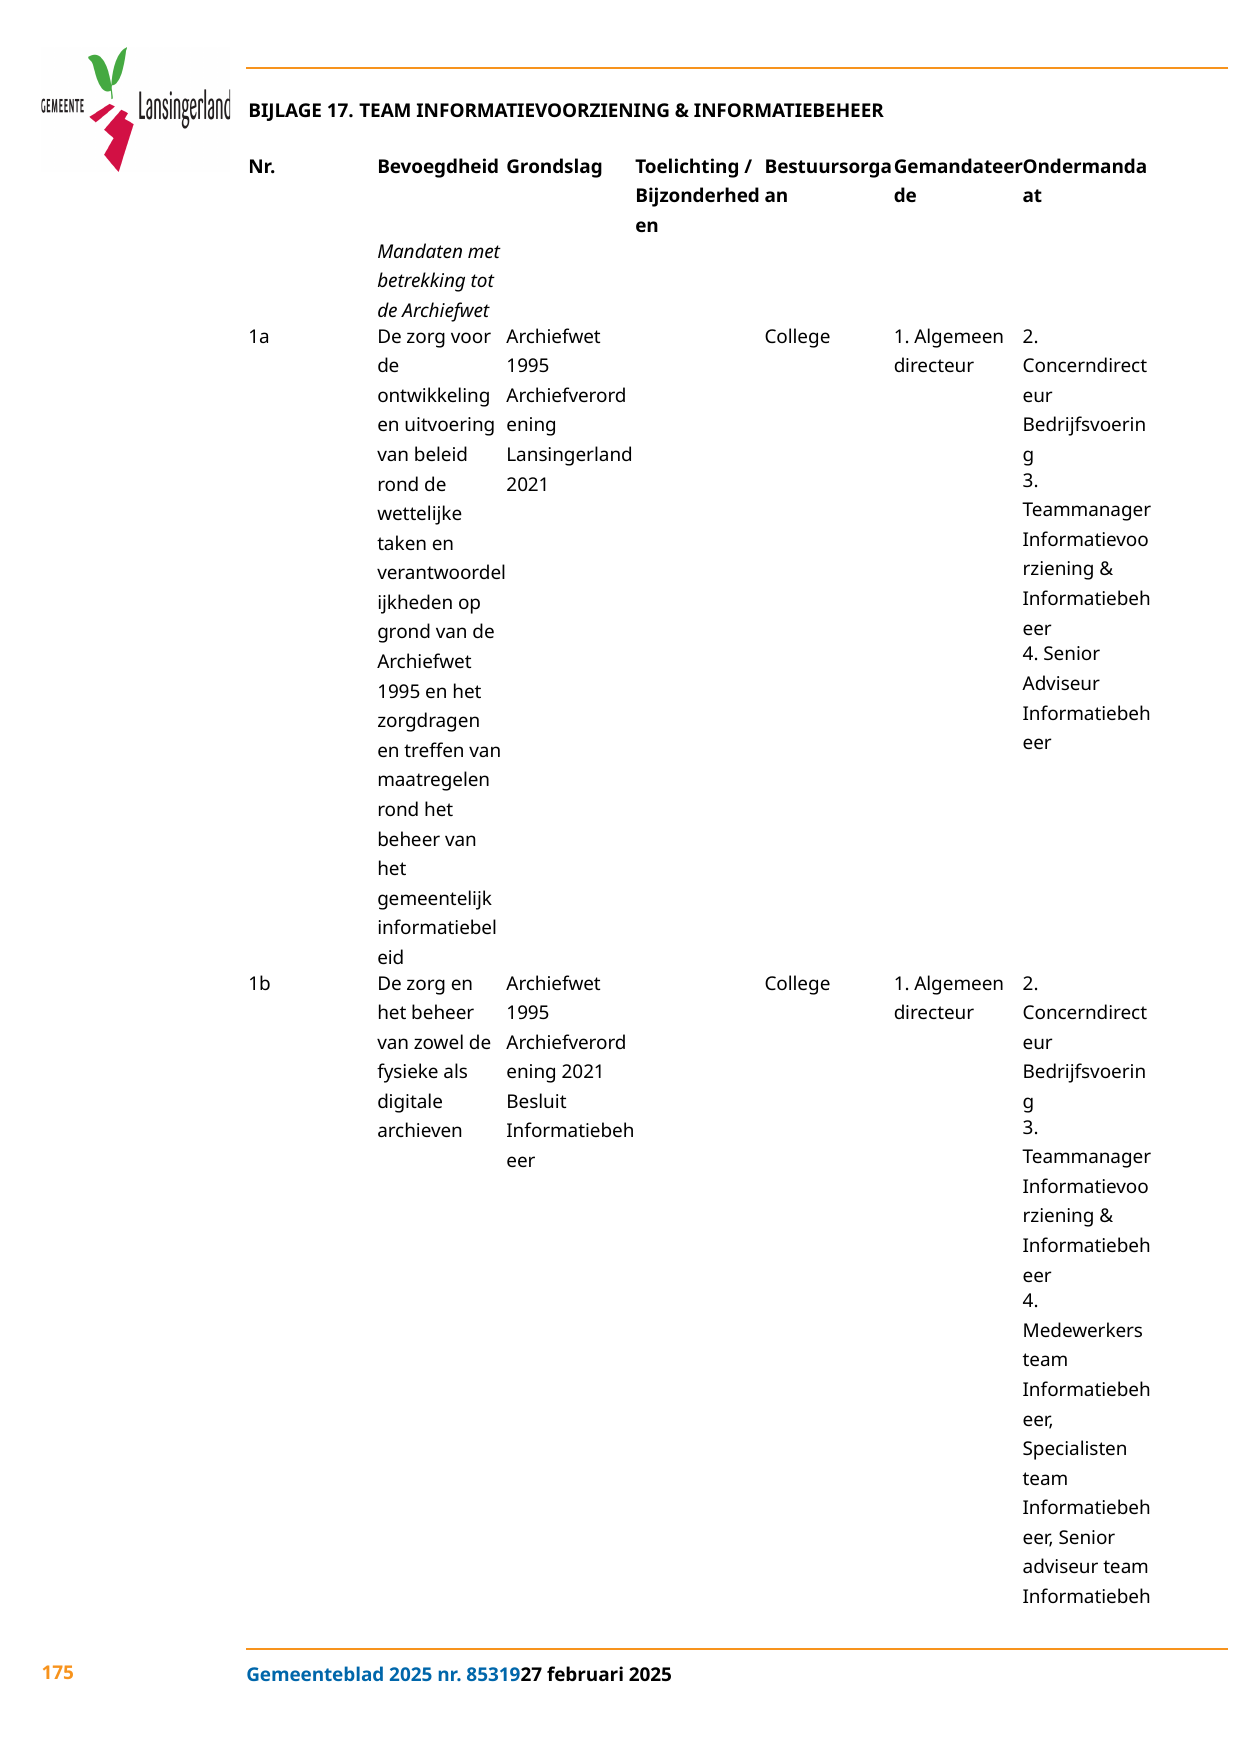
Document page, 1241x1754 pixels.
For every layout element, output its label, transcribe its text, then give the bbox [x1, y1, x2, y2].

table_cell 3. Teammanager Informatievoorziening & Informatiebeheer [1023, 1114, 1152, 1287]
table_cell [506, 238, 635, 323]
table_header Grondslag [506, 153, 635, 238]
table_header Toelichting / Bijzonderheden [635, 153, 764, 238]
table_cell De zorg voor de ontwikkeling en uitvoering van beleid rond de wettelijke taken en verantwoordelijkheden op grond van de Archiefwet 1995 en het zorgdragen en treffen van maatregelen rond het beheer van het gemeentelijk informatiebeleid [377, 323, 506, 970]
table_cell 1b [248, 970, 377, 1609]
table_cell [248, 238, 377, 323]
table_cell 1a [248, 323, 377, 970]
table_cell Mandaten met betrekking tot de Archiefwet [377, 238, 506, 323]
table_cell De zorg en het beheer van zowel de fysieke als digitale archieven [377, 970, 506, 1609]
text BIJLAGE 17. TEAM INFORMATIEVOORZIENING & INFORMATIEBEHEER [248, 95, 1152, 123]
table_cell 1. Algemeen directeur [894, 323, 1022, 970]
table_cell 2. Concerndirecteur Bedrijfsvoering [1023, 970, 1152, 1114]
table_header Nr. [248, 153, 377, 238]
table_cell 3. Teammanager Informatievoorziening & Informatiebeheer [1023, 467, 1152, 641]
table_cell 2. Concerndirecteur Bedrijfsvoering [1023, 323, 1152, 467]
table_cell College [764, 970, 893, 1609]
table_cell Archiefwet 1995 Archiefverordening Lansingerland 2021 [506, 323, 635, 970]
table_cell [1023, 238, 1152, 323]
table_cell 4. Medewerkers team Informatiebeheer, Specialisten team Informatiebeheer, Senior adviseur team Informatiebeh [1023, 1288, 1152, 1609]
table_cell [635, 238, 764, 323]
table_header Bestuursorgaan [764, 153, 893, 238]
table_cell [635, 323, 764, 970]
table_cell [635, 970, 764, 1609]
table_header Gemandateerde [894, 153, 1022, 238]
table_cell College [764, 323, 893, 970]
table_cell [894, 238, 1022, 323]
table_cell 1. Algemeen directeur [894, 970, 1022, 1609]
table_cell [764, 238, 893, 323]
table_cell 4. Senior Adviseur Informatiebeheer [1023, 641, 1152, 970]
table_header Bevoegdheid [377, 153, 506, 238]
table_cell Archiefwet 1995 Archiefverordening 2021 Besluit Informatiebeheer [506, 970, 635, 1609]
picture [41, 47, 231, 172]
table_header Ondermandaat [1023, 153, 1152, 238]
